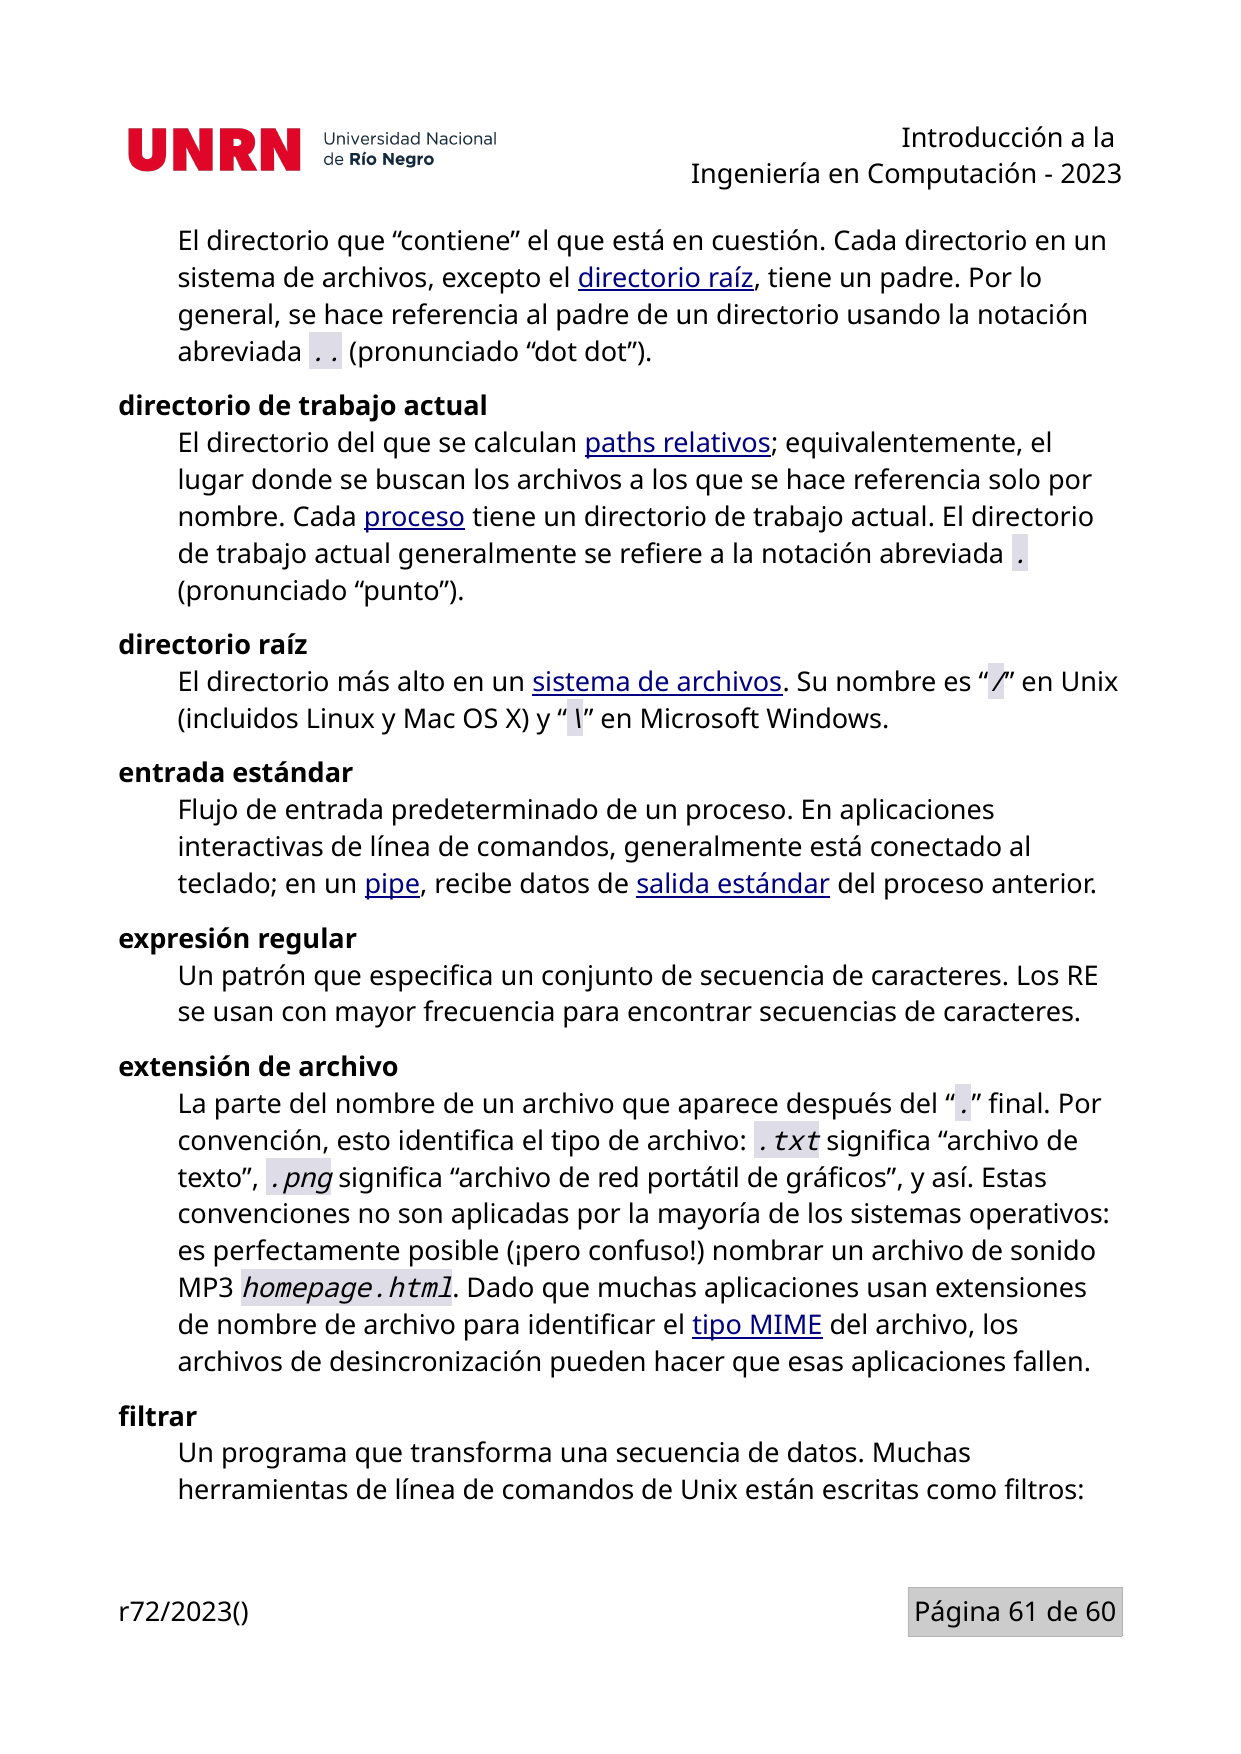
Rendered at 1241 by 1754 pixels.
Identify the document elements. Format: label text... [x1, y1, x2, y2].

list Flujo de entrada predeterminado de un proceso. En aplicaciones interactivas de línea de comandos, generalmente está conectado al teclado; en un pipe, recibe datos de salida estándar del proceso anterior. [177, 791, 1122, 901]
picture [118, 118, 505, 180]
list El directorio que “contiene” el que está en cuestión. Cada directorio en un sistema de archivos, excepto el directorio raíz, tiene un padre. Por lo general, se hace referencia al padre de un directorio usando la notación abreviada .. (pronunciado “dot dot”). [177, 221, 1122, 369]
text entrada estándar [118, 754, 1122, 791]
text filtrar [118, 1397, 1122, 1434]
list Un programa que transforma una secuencia de datos. Muchas herramientas de línea de comandos de Unix están escritas como filtros: [177, 1434, 1122, 1508]
list El directorio más alto en un sistema de archivos. Su nombre es “/” en Unix (incluidos Linux y Mac OS X) y “\” en Microsoft Windows. [177, 662, 1122, 736]
text expresión regular [118, 919, 1122, 956]
text directorio de trabajo actual [118, 387, 1122, 423]
list El directorio del que se calculan paths relativos; equivalentemente, el lugar donde se buscan los archivos a los que se hace referencia solo por nombre. Cada proceso tiene un directorio de trabajo actual. El directorio de trabajo actual generalmente se refiere a la notación abreviada . (pronunciado “punto”). [177, 423, 1122, 608]
list Un patrón que especifica un conjunto de secuencia de caracteres. Los RE se usan con mayor frecuencia para encontrar secuencias de caracteres. [177, 956, 1122, 1030]
list La parte del nombre de un archivo que aparece después del “.” final. Por convención, esto identifica el tipo de archivo: .txt significa “archivo de texto”, .png significa “archivo de red portátil de gráficos”, y así. Estas convenciones no son aplicadas por la mayoría de los sistemas operativos: es perfectamente posible (¡pero confuso!) nombrar un archivo de sonido MP3 homepage.html. Dado que muchas aplicaciones usan extensiones de nombre de archivo para identificar el tipo MIME del archivo, los archivos de desincronización pueden hacer que esas aplicaciones fallen. [177, 1084, 1122, 1379]
text directorio raíz [118, 626, 1122, 662]
text extensión de archivo [118, 1047, 1122, 1084]
